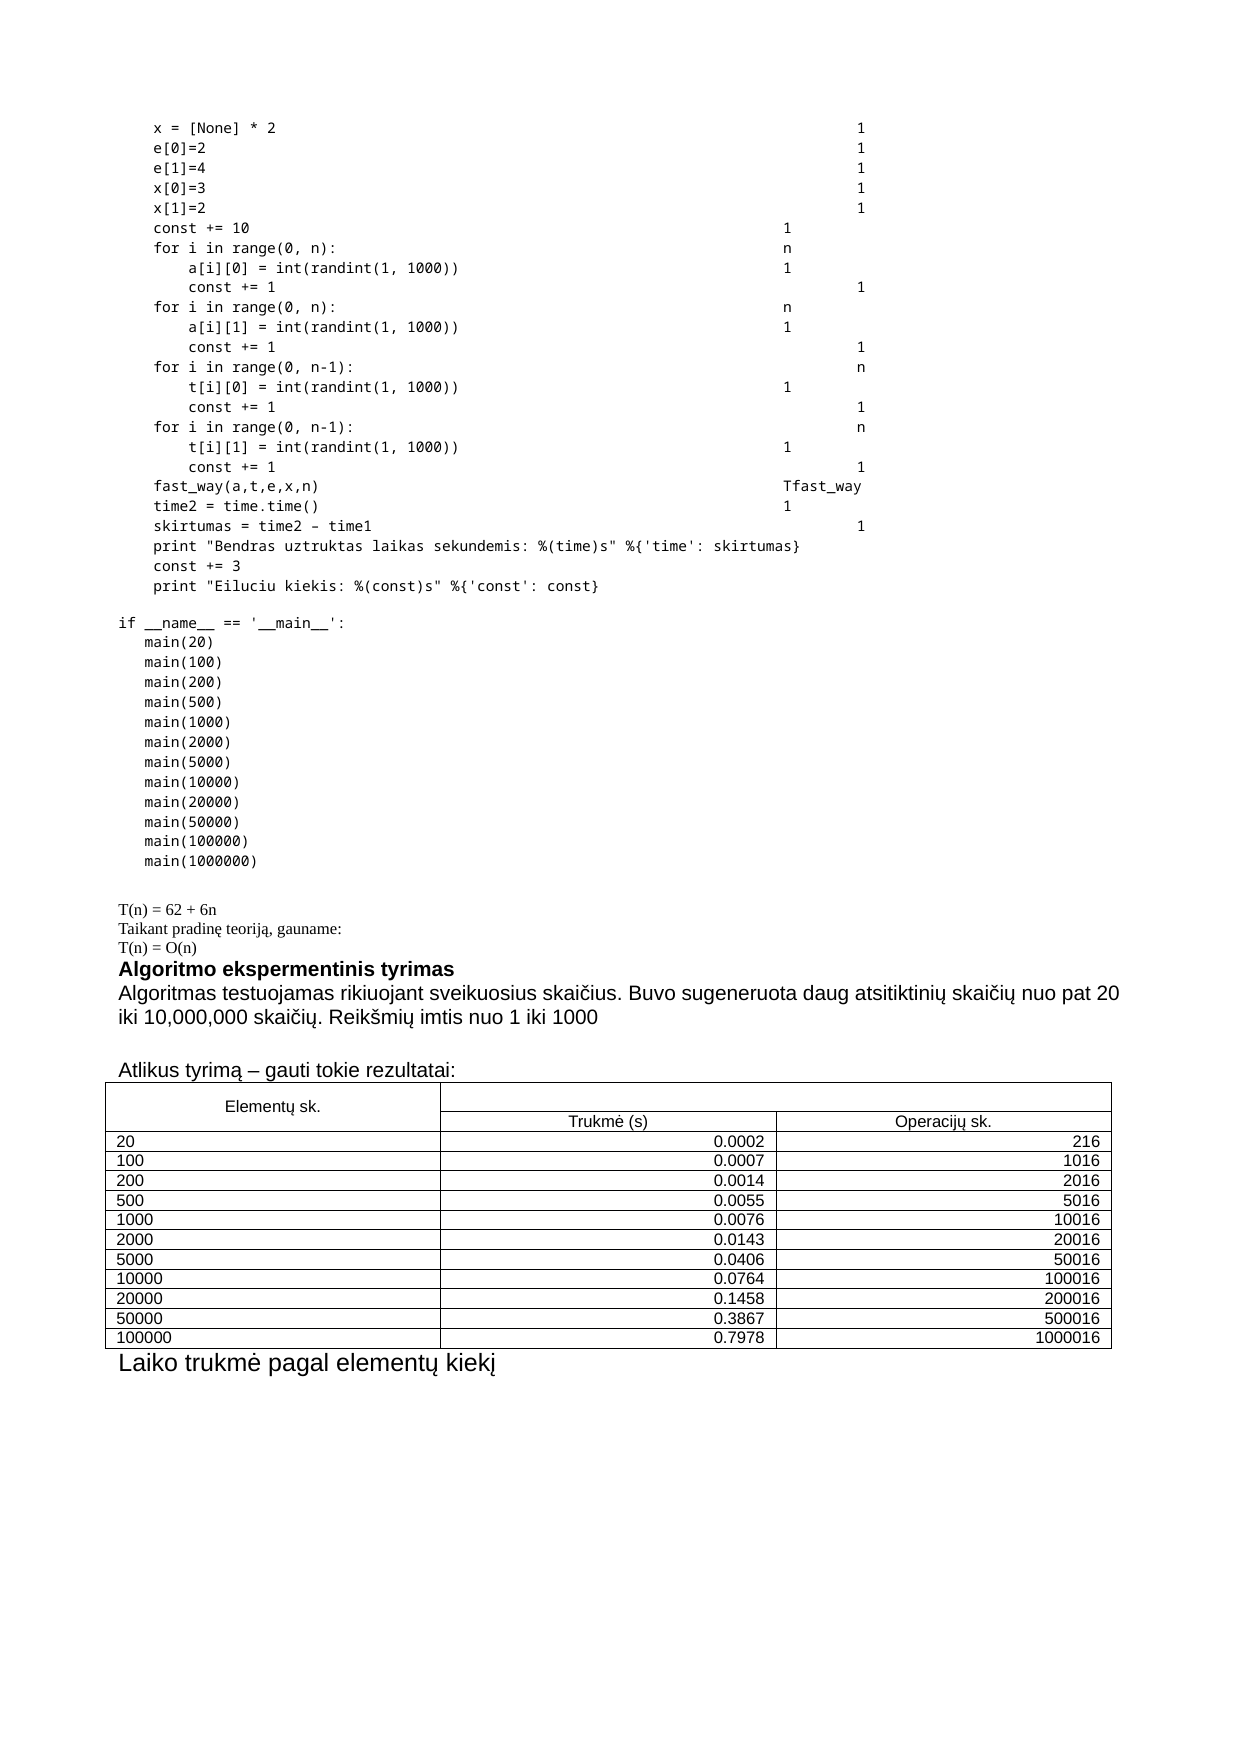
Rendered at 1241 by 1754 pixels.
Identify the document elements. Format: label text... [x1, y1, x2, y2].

text for i in range(0, n): n [118, 297, 1122, 317]
text if __name__ == '__main__': [118, 612, 1122, 632]
table_cell 0.0764 [441, 1270, 776, 1288]
text x[1]=2 1 [118, 198, 1122, 218]
table_cell 100016 [777, 1270, 1111, 1288]
text print "Eiluciu kiekis: %(const)s" %{'const': const} [118, 576, 1122, 596]
text main(5000) [118, 752, 1122, 772]
table_cell 0.0007 [441, 1152, 776, 1170]
text a[i][0] = int(randint(1, 1000)) 1 [118, 257, 1122, 277]
table_cell 2016 [777, 1171, 1111, 1190]
text const += 1 1 [118, 397, 1122, 417]
table_cell 2000 [106, 1230, 440, 1249]
text main(2000) [118, 732, 1122, 752]
text const += 3 [118, 556, 1122, 576]
text const += 10 1 [118, 218, 1122, 237]
text e[1]=4 1 [118, 158, 1122, 178]
table_cell 0.7978 [441, 1329, 776, 1347]
table_cell 20000 [106, 1289, 440, 1308]
text Taikant pradinę teoriją, gauname: [118, 919, 1122, 938]
table_cell 0.0014 [441, 1171, 776, 1190]
text main(100000) [118, 831, 1122, 851]
text main(1000) [118, 712, 1122, 732]
table_cell Trukmė (s) [441, 1112, 776, 1131]
text Algoritmo ekspermentinis tyrimas [118, 957, 1122, 981]
table_cell 0.1458 [441, 1289, 776, 1308]
table_cell 0.0143 [441, 1230, 776, 1249]
table_cell 1000016 [777, 1329, 1111, 1347]
table_cell 50000 [106, 1309, 440, 1328]
table_cell 100 [106, 1152, 440, 1170]
table_cell 500016 [777, 1309, 1111, 1328]
text time2 = time.time() 1 [118, 496, 1122, 516]
table_cell 0.3867 [441, 1309, 776, 1328]
text skirtumas = time2 – time1 1 [118, 516, 1122, 536]
text main(500) [118, 692, 1122, 712]
table_cell 10016 [777, 1211, 1111, 1229]
text main(100) [118, 652, 1122, 672]
table_cell 1016 [777, 1152, 1111, 1170]
text x = [None] * 2 1 [118, 118, 1122, 138]
text T(n) = O(n) [118, 938, 1122, 957]
table_cell 100000 [106, 1329, 440, 1347]
text for i in range(0, n): n [118, 237, 1122, 257]
text for i in range(0, n-1): n [118, 417, 1122, 436]
table_cell 5016 [777, 1191, 1111, 1209]
text print "Bendras uztruktas laikas sekundemis: %(time)s" %{'time': skirtumas} [118, 536, 1122, 556]
text const += 1 1 [118, 456, 1122, 476]
text main(10000) [118, 772, 1122, 791]
text t[i][1] = int(randint(1, 1000)) 1 [118, 436, 1122, 456]
table_header [441, 1083, 1111, 1111]
text a[i][1] = int(randint(1, 1000)) 1 [118, 317, 1122, 337]
table_cell 0.0055 [441, 1191, 776, 1209]
table_cell 0.0076 [441, 1211, 776, 1229]
table_cell 216 [777, 1132, 1111, 1151]
text Atlikus tyrimą – gauti tokie rezultatai: [118, 1058, 1122, 1082]
table_cell 20 [106, 1132, 440, 1151]
text const += 1 1 [118, 277, 1122, 297]
table_cell 200 [106, 1171, 440, 1190]
table_cell Operacijų sk. [777, 1112, 1111, 1131]
table_cell 10000 [106, 1270, 440, 1288]
table_cell 50016 [777, 1250, 1111, 1269]
text e[0]=2 1 [118, 138, 1122, 158]
text Algoritmas testuojamas rikiuojant sveikuosius skaičius. Buvo sugeneruota daug atsitiktinių skaičių nuo pat 20 iki 10,000,000 skaičių. Reikšmių imtis nuo 1 iki 1000 [118, 981, 1122, 1029]
table_cell 0.0406 [441, 1250, 776, 1269]
table_cell 200016 [777, 1289, 1111, 1308]
text Laiko trukmė pagal elementų kiekį [118, 1348, 1122, 1377]
table_cell 1000 [106, 1211, 440, 1229]
text main(20) [118, 632, 1122, 652]
text const += 1 1 [118, 337, 1122, 357]
text main(50000) [118, 811, 1122, 831]
text t[i][0] = int(randint(1, 1000)) 1 [118, 377, 1122, 397]
table_header Elementų sk. [106, 1083, 440, 1131]
table_cell 500 [106, 1191, 440, 1209]
text main(1000000) [118, 851, 1122, 871]
text T(n) = 62 + 6n [118, 900, 1122, 919]
table_cell 20016 [777, 1230, 1111, 1249]
table_cell 5000 [106, 1250, 440, 1269]
table_cell 0.0002 [441, 1132, 776, 1151]
text main(200) [118, 672, 1122, 692]
text main(20000) [118, 791, 1122, 811]
text x[0]=3 1 [118, 178, 1122, 198]
text fast_way(a,t,e,x,n) Tfast_way [118, 476, 1122, 496]
text for i in range(0, n-1): n [118, 357, 1122, 377]
